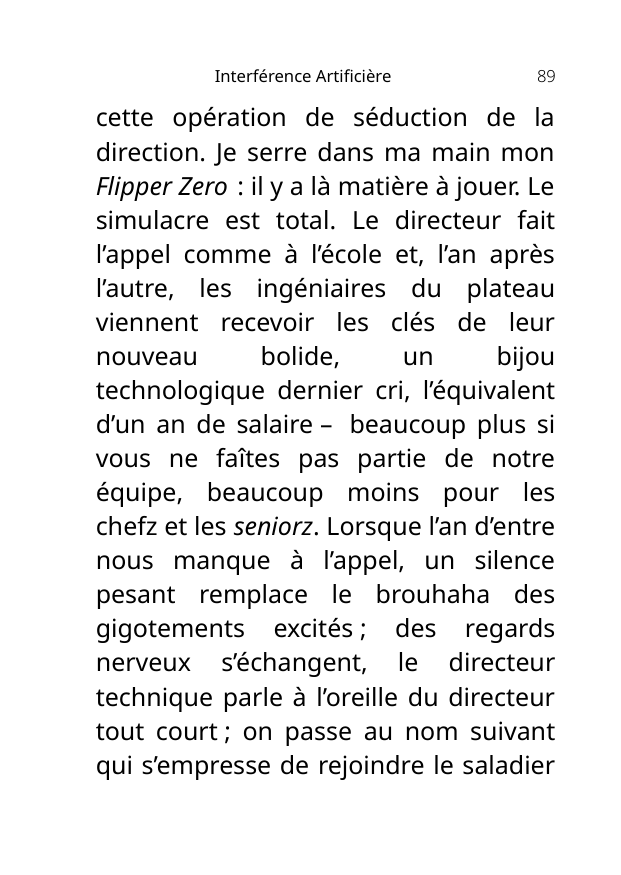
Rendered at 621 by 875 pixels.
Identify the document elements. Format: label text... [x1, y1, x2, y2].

text cette opération de séduction de la direction. Je serre dans ma main mon Flipper Zero : il y a là matière à jouer. Le simulacre est total. Le directeur fait l’appel comme à l’école et, l’an après l’autre, les ingéniaires du plateau viennent recevoir les clés de leur nouveau bolide, un bijou technologique dernier cri, l’équivalent d’un an de salaire – beaucoup plus si vous ne faîtes pas partie de notre équipe, beaucoup moins pour les chefz et les seniorz. Lorsque l’an d’entre nous manque à l’appel, un silence pesant remplace le brouhaha des gigotements excités ; des regards nerveux s’échangent, le directeur technique parle à l’oreille du directeur tout court ; on passe au nom suivant qui s’empresse de rejoindre le saladier [96, 100, 555, 781]
